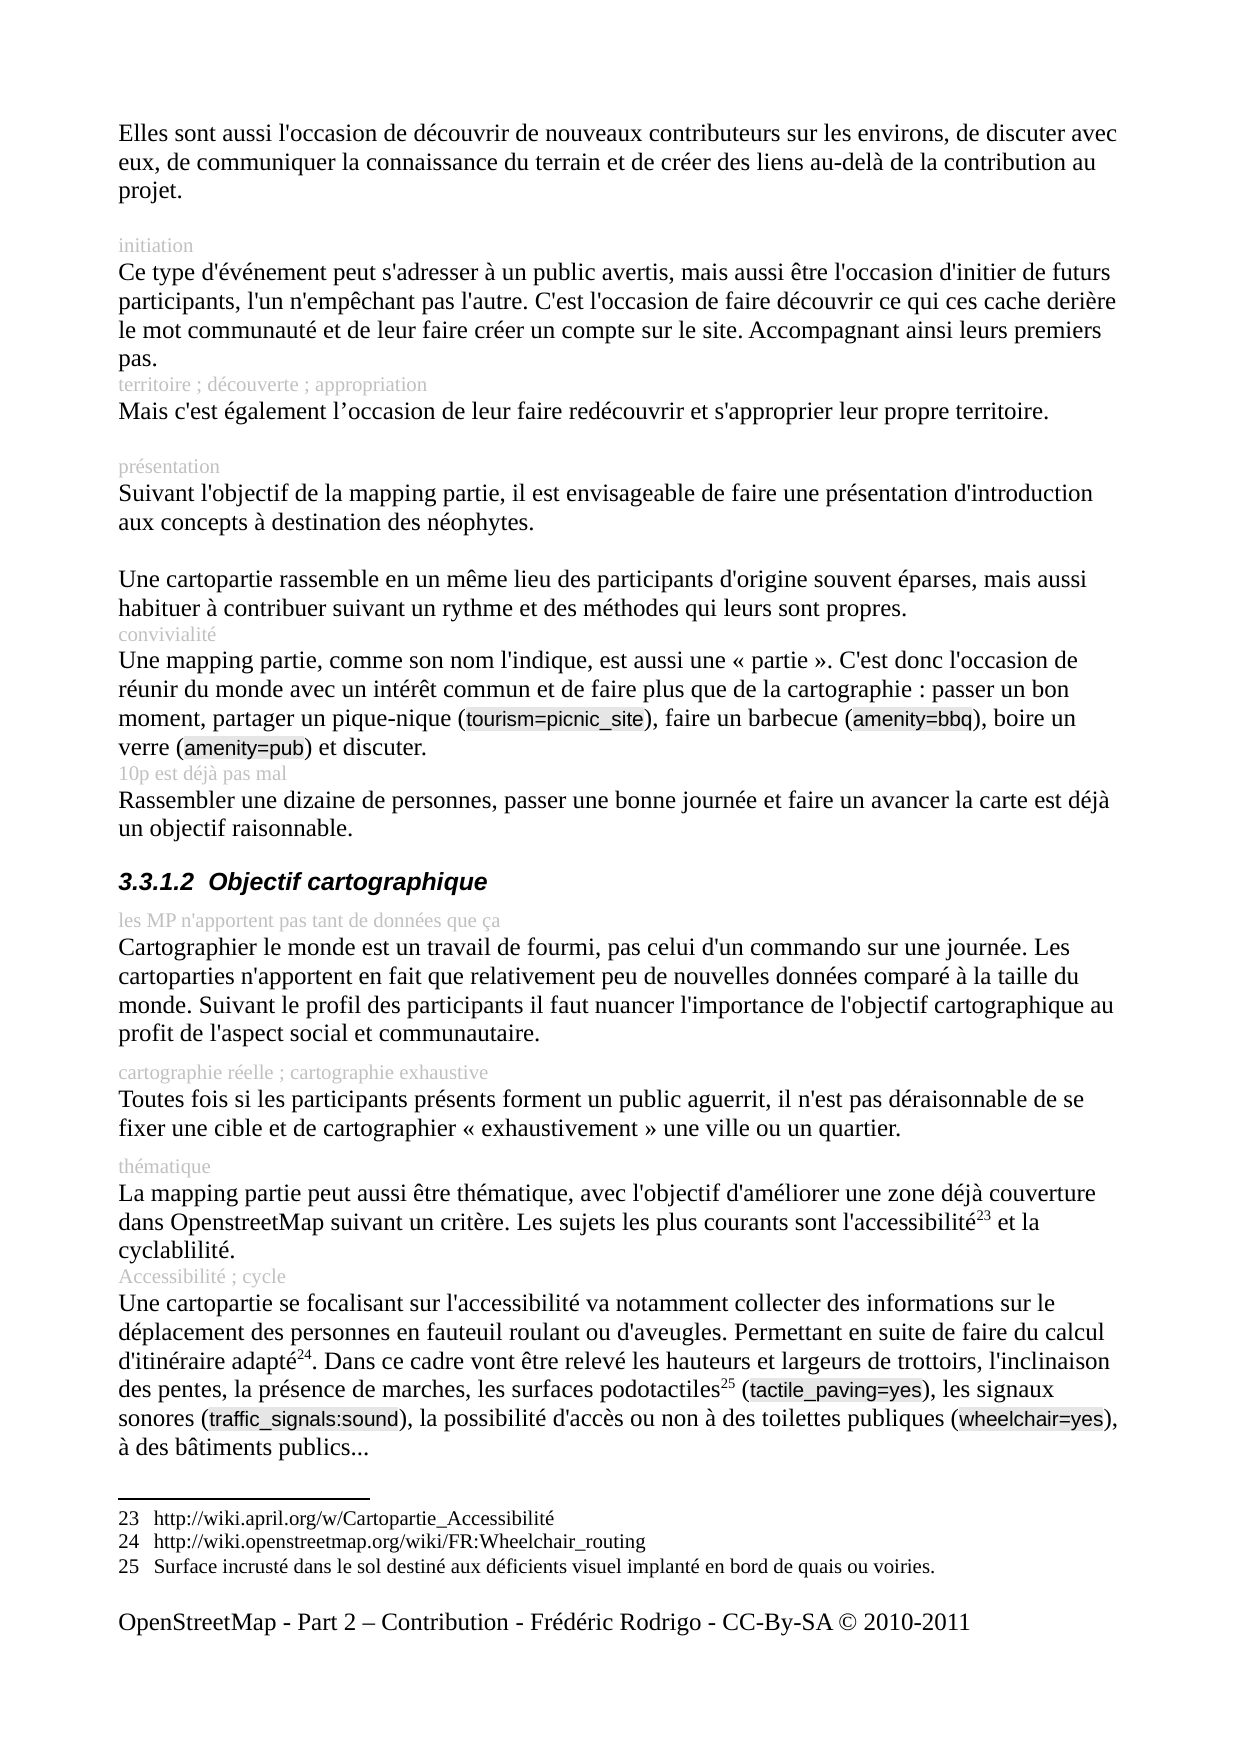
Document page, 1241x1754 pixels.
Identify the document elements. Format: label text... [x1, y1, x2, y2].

text Suivant l'objectif de la mapping partie, il est envisageable de faire une présentation d'introduction aux concepts à destination des néophytes. [118, 478, 1122, 535]
text Toutes fois si les participants présents forment un public aguerrit, il n'est pas déraisonnable de se fixer une cible et de cartographier « exhaustivement » une ville ou un quartier. [118, 1084, 1122, 1141]
text Mais c'est également l’occasion de leur faire redécouvrir et s'approprier leur propre territoire. [118, 396, 1122, 425]
text Rassembler une dizaine de personnes, passer une bonne journée et faire un avancer la carte est déjà un objectif raisonnable. [118, 785, 1122, 842]
text 10p est déjà pas mal [118, 761, 1122, 785]
text territoire ; découverte ; appropriation [118, 372, 1122, 396]
text convivialité [118, 622, 1122, 646]
text http://wiki.openstreetmap.org/wiki/FR:Wheelchair_routing [118, 1529, 1122, 1553]
text Surface incrusté dans le sol destiné aux déficients visuel implanté en bord de quais ou voiries. [118, 1553, 1122, 1578]
text Elles sont aussi l'occasion de découvrir de nouveaux contributeurs sur les environs, de discuter avec eux, de communiquer la connaissance du terrain et de créer des liens au-delà de la contribution au projet. [118, 118, 1122, 204]
text http://wiki.april.org/w/Cartopartie_Accessibilité [118, 1505, 1122, 1529]
text Une mapping partie, comme son nom l'indique, est aussi une « partie ». C'est donc l'occasion de réunir du monde avec un intérêt commun et de faire plus que de la cartographie : passer un bon moment, partager un pique-nique (tourism=picnic_site), faire un barbecue (amenity=bbq), boire un verre (amenity=pub) et discuter. [118, 646, 1122, 761]
text Ce type d'événement peut s'adresser à un public avertis, mais aussi être l'occasion d'initier de futurs participants, l'un n'empêchant pas l'autre. C'est l'occasion de faire découvrir ce qui ces cache derière le mot communauté et de leur faire créer un compte sur le site. Accompagnant ainsi leurs premiers pas. [118, 257, 1122, 372]
text Cartographier le monde est un travail de fourmi, pas celui d'un commando sur une journée. Les cartoparties n'apportent en fait que relativement peu de nouvelles données comparé à la taille du monde. Suivant le profil des participants il faut nuancer l'importance de l'objectif cartographique au profit de l'aspect social et communautaire. [118, 932, 1122, 1047]
text Accessibilité ; cycle [118, 1264, 1122, 1288]
text cartographie réelle ; cartographie exhaustive [118, 1060, 1122, 1084]
text Une cartopartie rassemble en un même lieu des participants d'origine souvent éparses, mais aussi habituer à contribuer suivant un rythme et des méthodes qui leurs sont propres. [118, 564, 1122, 622]
text présentation [118, 454, 1122, 478]
text initiation [118, 233, 1122, 257]
text les MP n'apportent pas tant de données que ça [118, 908, 1122, 932]
text Une cartopartie se focalisant sur l'accessibilité va notamment collecter des informations sur le déplacement des personnes en fauteuil roulant ou d'aveugles. Permettant en suite de faire du calcul d'itinéraire adapté. Dans ce cadre vont être relevé les hauteurs et largeurs de trottoirs, l'inclinaison des pentes, la présence de marches, les surfaces podotactiles (tactile_paving=yes), les signaux sonores (traffic_signals:sound), la possibilité d'accès ou non à des toilettes publiques (wheelchair=yes), à des bâtiments publics... [118, 1288, 1122, 1461]
text thématique [118, 1154, 1122, 1178]
text La mapping partie peut aussi être thématique, avec l'objectif d'améliorer une zone déjà couverture dans OpenstreetMap suivant un critère. Les sujets les plus courants sont l'accessibilité et la cyclablilité. [118, 1178, 1122, 1264]
subtitle Objectif cartographique [118, 867, 1122, 896]
